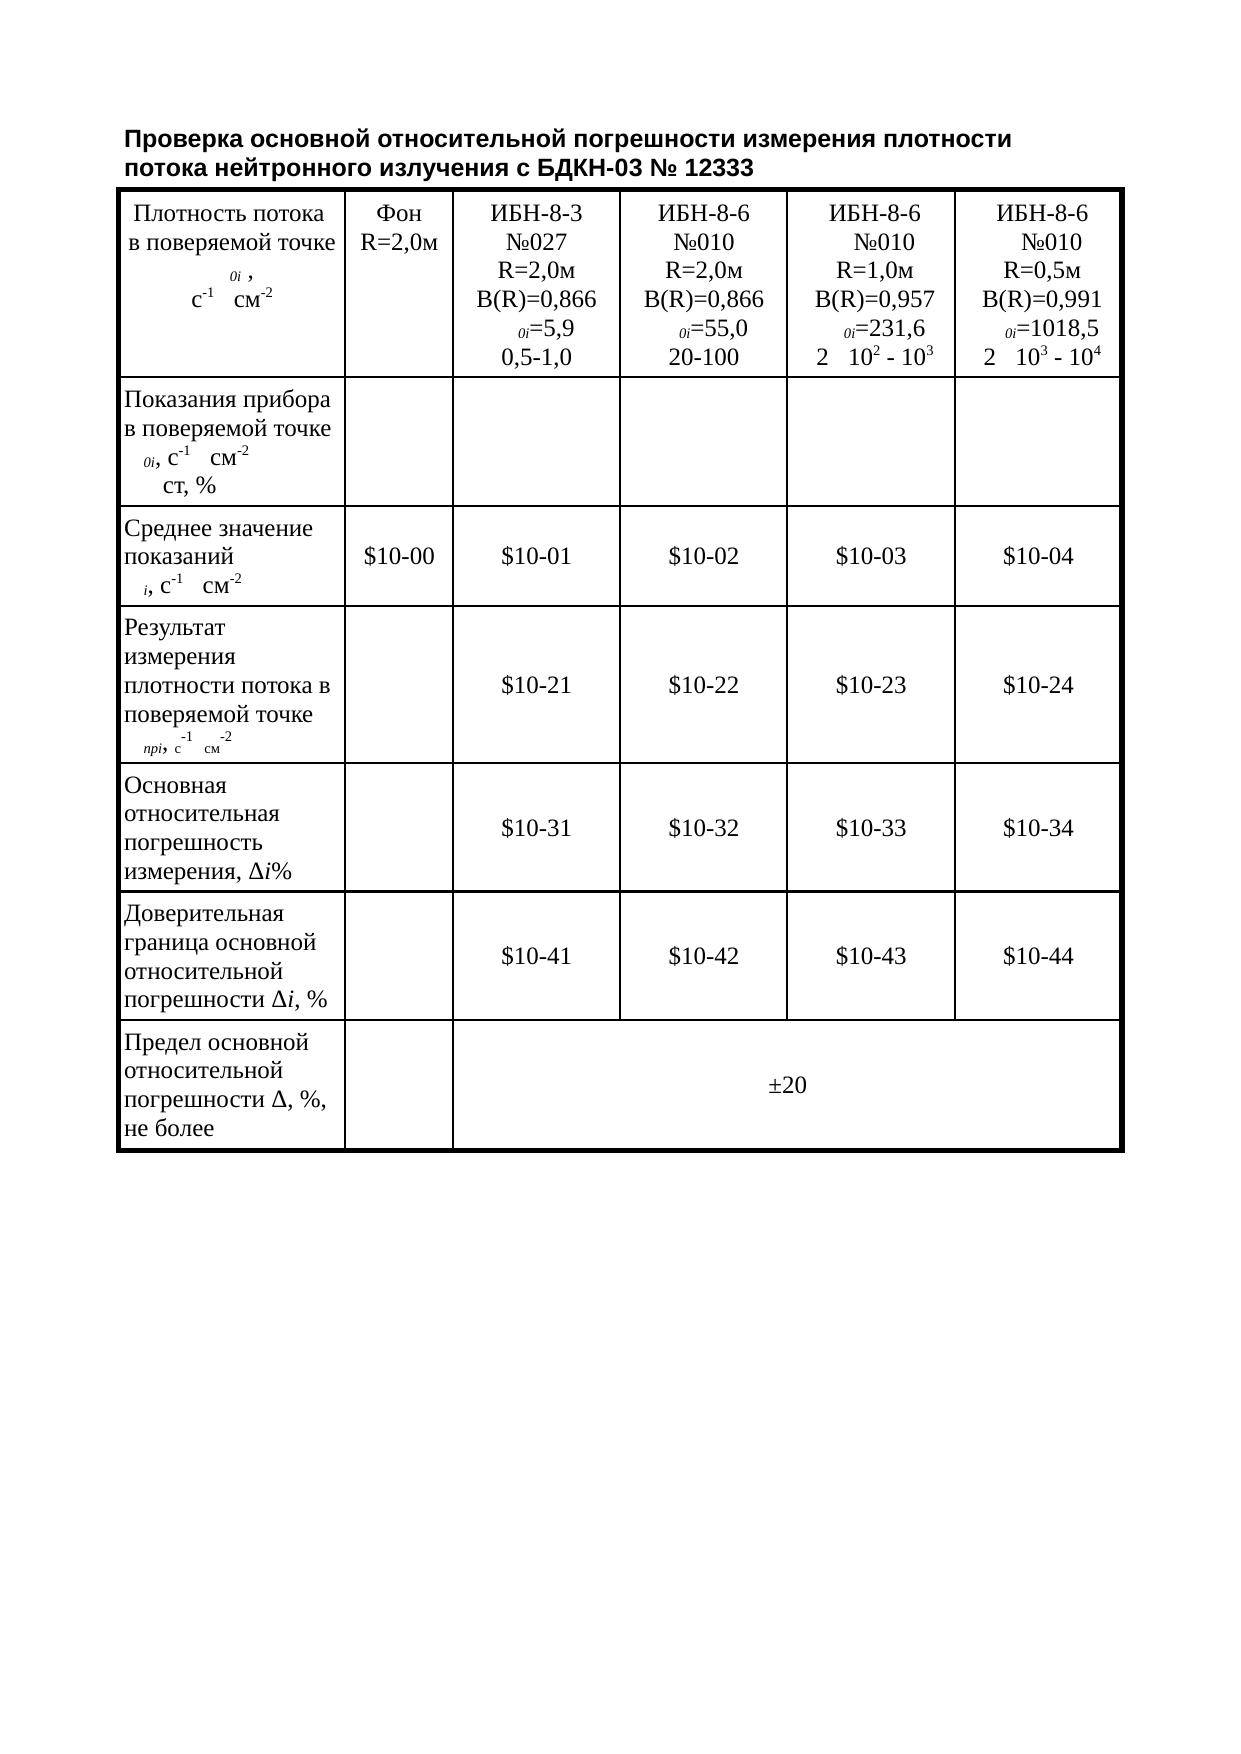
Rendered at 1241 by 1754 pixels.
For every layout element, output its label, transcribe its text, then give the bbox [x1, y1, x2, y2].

table_cell $10-04 [956, 507, 1119, 604]
table_cell ИБН-8-6 №010 R=1,0м B(R)=0,957 0i=231,6 2102 - 103 [788, 192, 954, 376]
table_cell [346, 378, 452, 505]
table_cell $10-24 [956, 607, 1119, 762]
table_cell $10-43 [788, 893, 954, 1019]
table_cell Фон R=2,0м [346, 192, 452, 376]
table_cell Плотность потока в поверяемой точке 0i , с-1см-2 [121, 192, 344, 376]
table_cell [346, 893, 452, 1019]
table_cell $10-41 [454, 893, 619, 1019]
table_header Проверка основной относительной погрешности измерения плотности потока нейтронного излучения с БДКН-03 № 12333 [118, 118, 1122, 187]
table_cell [956, 378, 1119, 505]
table_cell Доверительная граница основной относительной погрешности Δi, % [121, 893, 344, 1019]
table_cell $10-33 [788, 764, 954, 890]
table_cell Показания прибора в поверяемой точке 0i, с-1см-2 ст, % [121, 378, 344, 505]
table_cell [788, 378, 954, 505]
table_cell $10-03 [788, 507, 954, 604]
table_cell ИБН-8-6 №010 R=2,0м B(R)=0,866 0i=55,0 20-100 [621, 192, 786, 376]
table_cell [346, 607, 452, 762]
table_cell Среднее значение показаний i, с-1см-2 [121, 507, 344, 604]
table_cell Результат измерения плотности потока в поверяемой точке npi, с-1см-2 [121, 607, 344, 762]
table_cell $10-21 [454, 607, 619, 762]
table_cell [346, 764, 452, 890]
table_cell $10-22 [621, 607, 786, 762]
table_cell ±20 [454, 1021, 1119, 1147]
table_cell $10-01 [454, 507, 619, 604]
table_cell [454, 378, 619, 505]
table_cell [621, 378, 786, 505]
table_cell ИБН-8-6 №010 R=0,5м B(R)=0,991 0i=1018,5 2103 - 104 [956, 192, 1119, 376]
table_cell $10-34 [956, 764, 1119, 890]
table_cell $10-00 [346, 507, 452, 604]
table_cell Предел основной относительной погрешности Δ, %, не более [121, 1021, 344, 1147]
table_cell $10-02 [621, 507, 786, 604]
table_cell [346, 1021, 452, 1147]
table_cell $10-23 [788, 607, 954, 762]
table_cell Основная относительная погрешность измерения, Δi% [121, 764, 344, 890]
table_cell $10-32 [621, 764, 786, 890]
table_cell ИБН-8-3 №027 R=2,0м B(R)=0,866 0i=5,9 0,5-1,0 [454, 192, 619, 376]
table_cell $10-31 [454, 764, 619, 890]
table_cell $10-44 [956, 893, 1119, 1019]
table_cell $10-42 [621, 893, 786, 1019]
